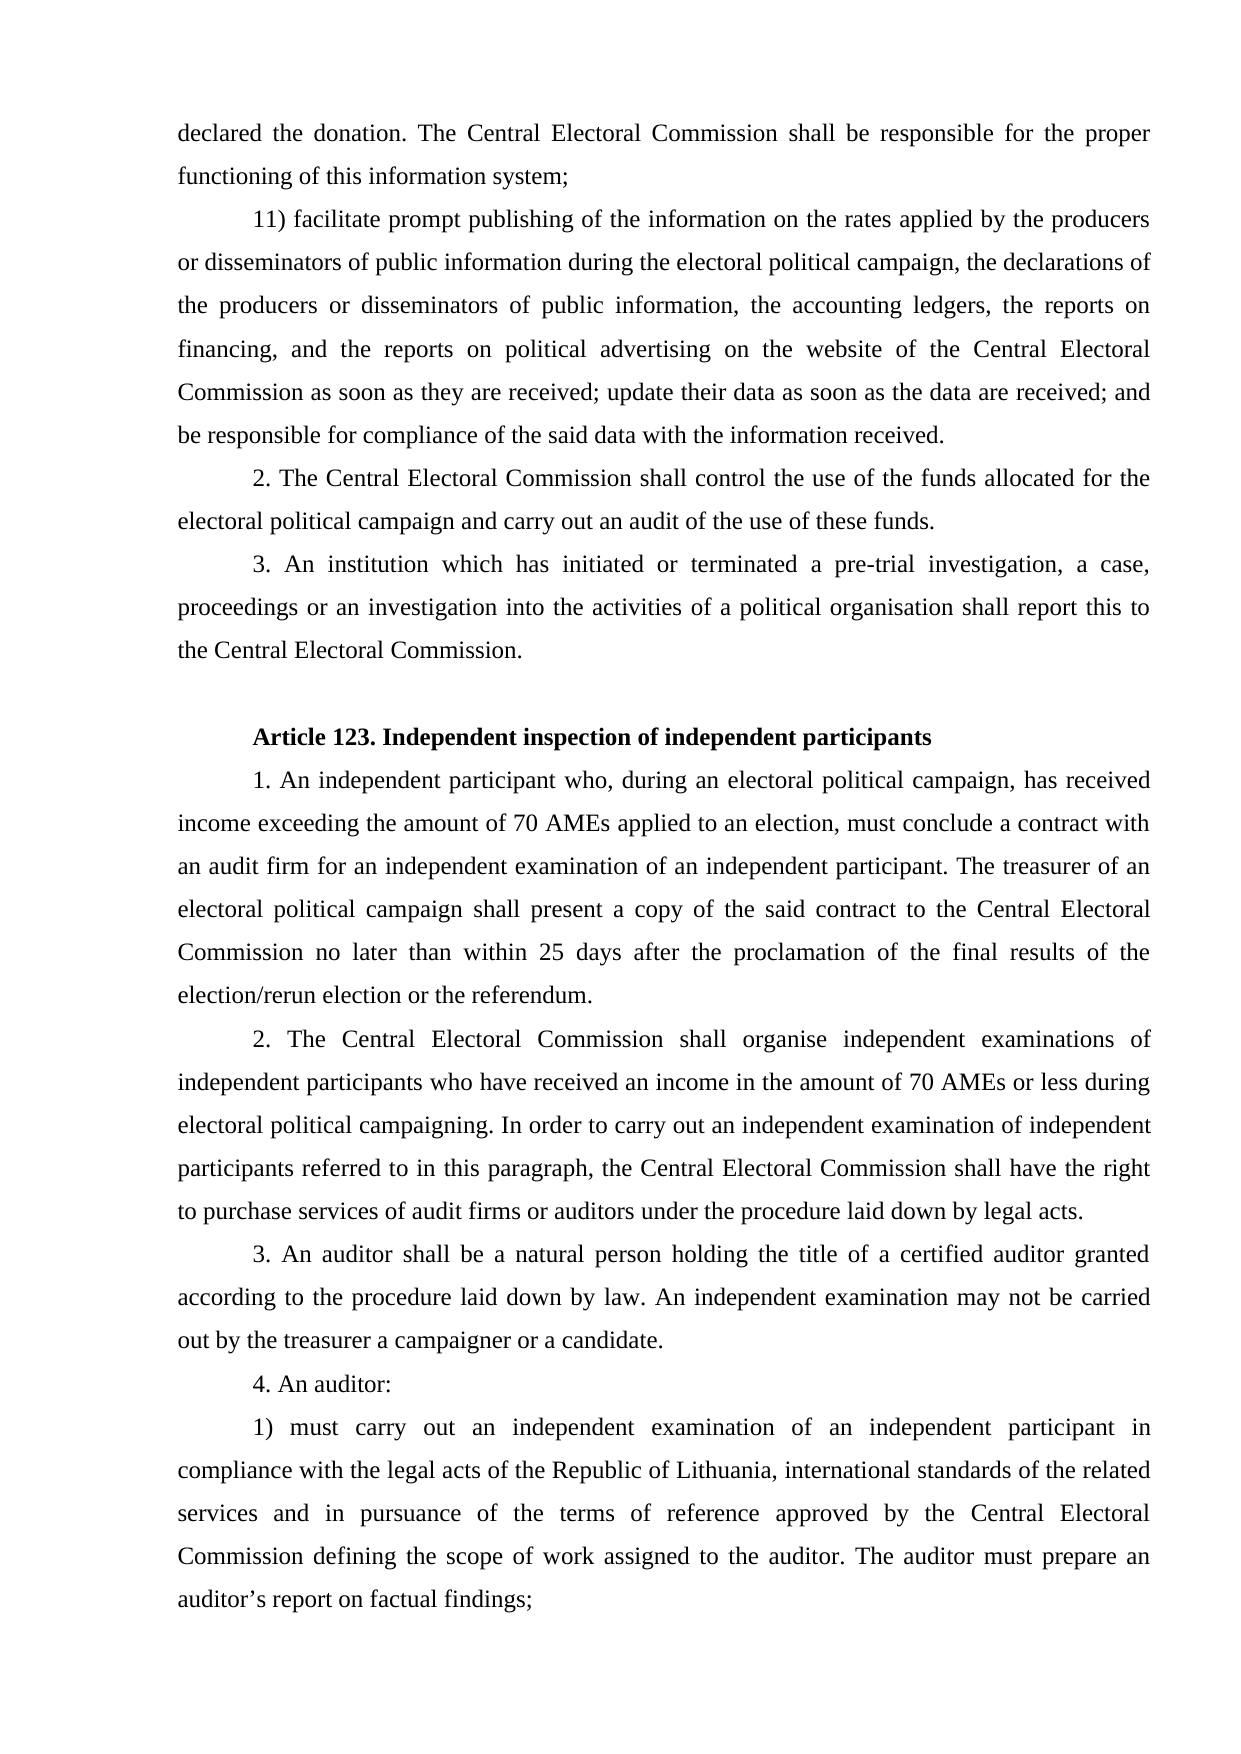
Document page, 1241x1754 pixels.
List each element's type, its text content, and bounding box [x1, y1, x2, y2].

text 2. The Central Electoral Commission shall control the use of the funds allocated for the electoral political campaign and carry out an audit of the use of these funds. [177, 463, 1152, 535]
text 1) must carry out an independent examination of an independent participant in compliance with the legal acts of the Republic of Lithuania, international standards of the related services and in pursuance of the terms of reference approved by the Central Electoral Commission defining the scope of work assigned to the auditor. The auditor must prepare an auditor’s report on factual findings; [177, 1412, 1152, 1613]
text declared the donation. The Central Electoral Commission shall be responsible for the proper functioning of this information system; [177, 118, 1152, 190]
text 4. An auditor: [177, 1369, 1152, 1397]
text 11) facilitate prompt publishing of the information on the rates applied by the producers or disseminators of public information during the electoral political campaign, the declarations of the producers or disseminators of public information, the accounting ledgers, the reports on financing, and the reports on political advertising on the website of the Central Electoral Commission as soon as they are received; update their data as soon as the data are received; and be responsible for compliance of the said data with the information received. [177, 204, 1152, 449]
text Article 123. Independent inspection of independent participants [177, 722, 1152, 751]
text 3. An auditor shall be a natural person holding the title of a certified auditor granted according to the procedure laid down by law. An independent examination may not be carried out by the treasurer a campaigner or a candidate. [177, 1239, 1152, 1354]
text 2. The Central Electoral Commission shall organise independent examinations of independent participants who have received an income in the amount of 70 AMEs or less during electoral political campaigning. In order to carry out an independent examination of independent participants referred to in this paragraph, the Central Electoral Commission shall have the right to purchase services of audit firms or auditors under the procedure laid down by legal acts. [177, 1024, 1152, 1225]
text 1. An independent participant who, during an electoral political campaign, has received income exceeding the amount of 70 AMEs applied to an election, must conclude a contract with an audit firm for an independent examination of an independent participant. The treasurer of an electoral political campaign shall present a copy of the said contract to the Central Electoral Commission no later than within 25 days after the proclamation of the final results of the election/rerun election or the referendum. [177, 765, 1152, 1009]
text 3. An institution which has initiated or terminated a pre-trial investigation, a case, proceedings or an investigation into the activities of a political organisation shall report this to the Central Electoral Commission. [177, 549, 1152, 664]
